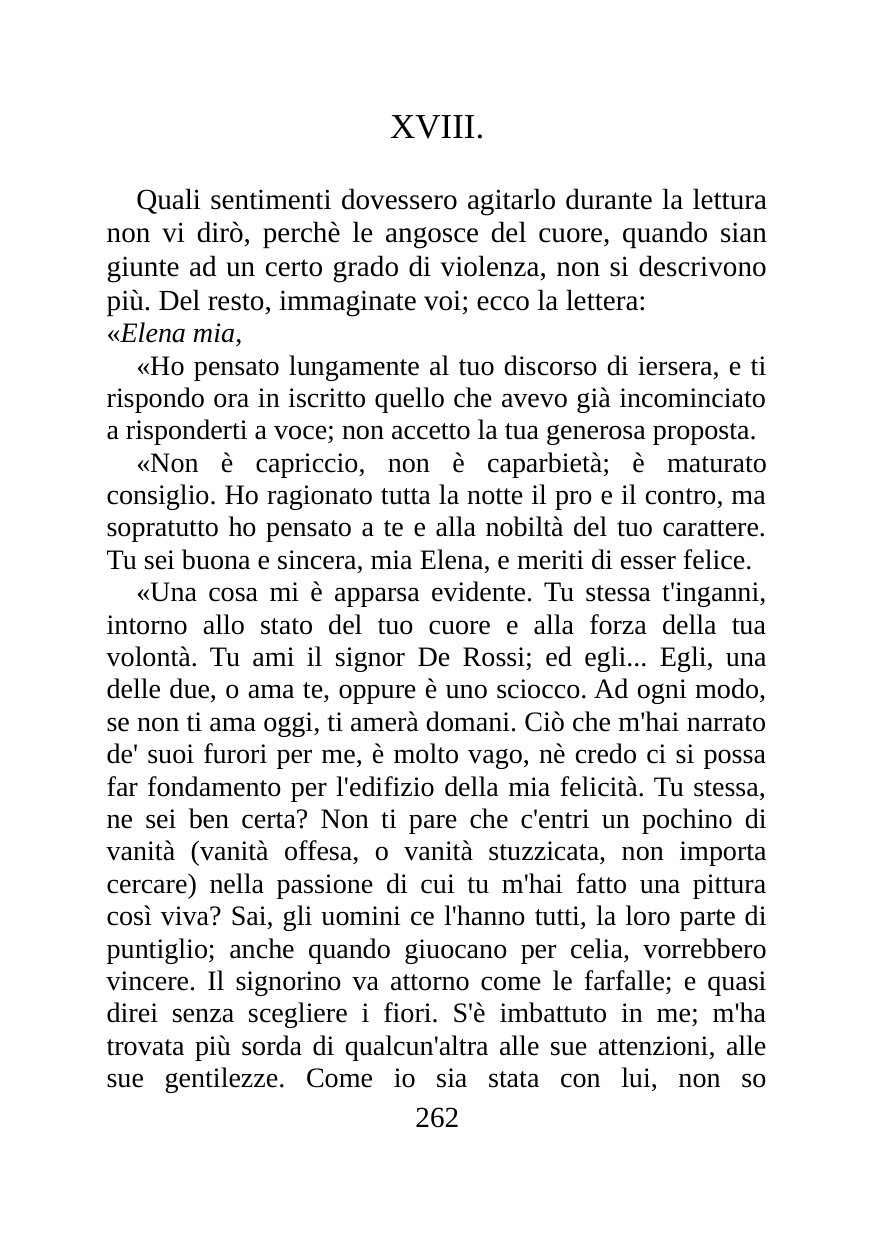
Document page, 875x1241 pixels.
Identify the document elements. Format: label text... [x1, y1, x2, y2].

text Quali sentimenti dovessero agitarlo durante la lettura non vi dirò, perchè le angosce del cuore, quando sian giunte ad un certo grado di violenza, non si descrivono più. Del resto, immaginate voi; ecco la lettera: [106, 182, 768, 316]
text «Una cosa mi è apparsa evidente. Tu stessa t'inganni, intorno allo stato del tuo cuore e alla forza della tua volontà. Tu ami il signor De Rossi; ed egli... Egli, una delle due, o ama te, oppure è uno sciocco. Ad ogni modo, se non ti ama oggi, ti amerà domani. Ciò che m'hai narrato de' suoi furori per me, è molto vago, nè credo ci si possa far fondamento per l'edifizio della mia felicità. Tu stessa, ne sei ben certa? Non ti pare che c'entri un pochino di vanità (vanità offesa, o vanità stuzzicata, non importa cercare) nella passione di cui tu m'hai fatto una pittura così viva? Sai, gli uomini ce l'hanno tutti, la loro parte di puntiglio; anche quando giuocano per celia, vorrebbero vincere. Il signorino va attorno come le farfalle; e quasi direi senza scegliere i fiori. S'è imbattuto in me; m'ha trovata più sorda di qualcun'altra alle sue attenzioni, alle sue gentilezze. Come io sia stata con lui, non so [106, 575, 768, 1094]
text «Elena mia, [106, 316, 768, 348]
text «Non è capriccio, non è caparbietà; è maturato consiglio. Ho ragionato tutta la notte il pro e il contro, ma sopratutto ho pensato a te e alla nobiltà del tuo carattere. Tu sei buona e sincera, mia Elena, e meriti di esser felice. [106, 446, 768, 575]
text «Ho pensato lungamente al tuo discorso di iersera, e ti rispondo ora in iscritto quello che avevo già incominciato a risponderti a voce; non accetto la tua generosa proposta. [106, 348, 768, 446]
subtitle XVIII. [106, 106, 768, 147]
